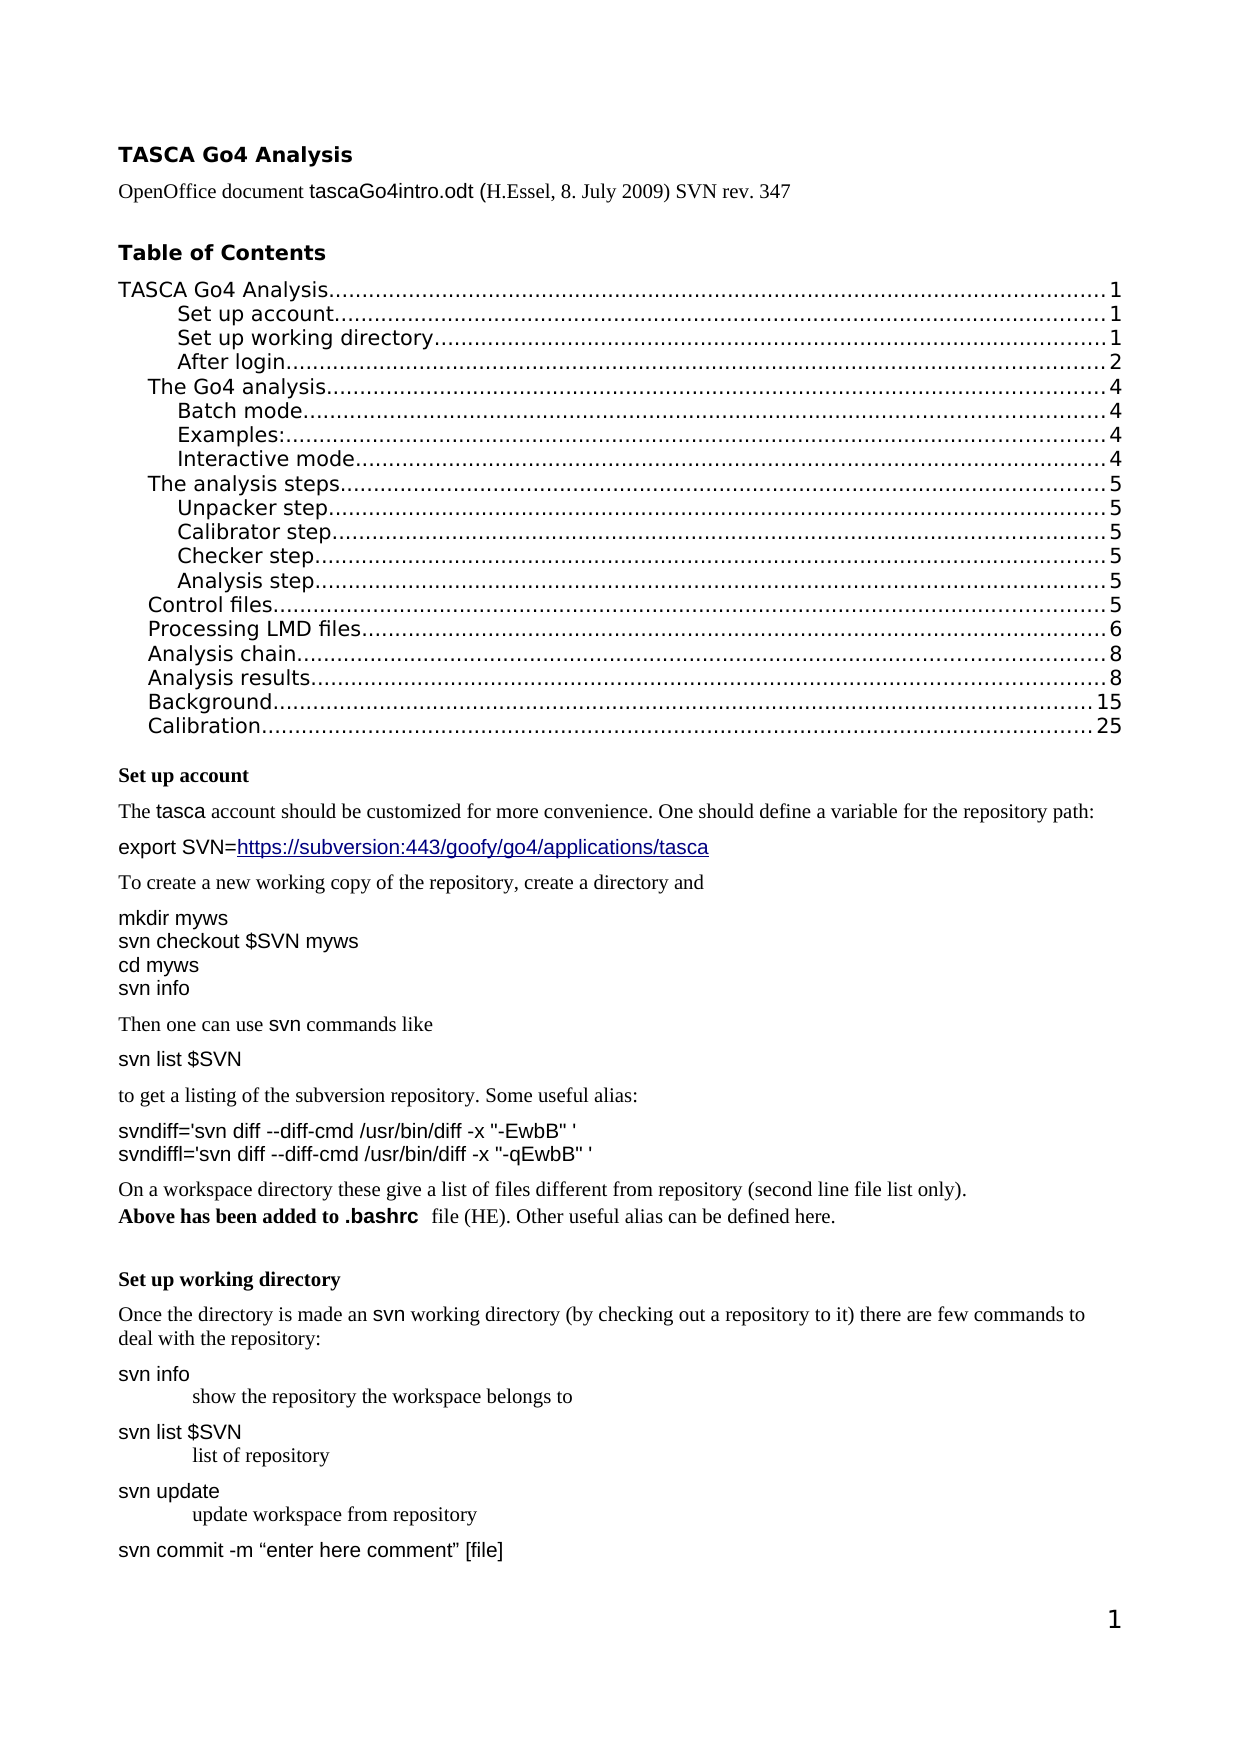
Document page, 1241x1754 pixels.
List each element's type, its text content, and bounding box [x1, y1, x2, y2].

subtitle Table of Contents [118, 241, 1122, 265]
text Background 15 [148, 690, 1122, 714]
text Analysis chain 8 [148, 642, 1122, 666]
text svn commit -m “enter here comment” [file] [118, 1539, 1122, 1562]
text Then one can use svn commands like [118, 1012, 1122, 1036]
text The tasca account should be customized for more convenience. One should define a variable for the repository path: [118, 799, 1122, 823]
text The analysis steps 5 [148, 472, 1122, 496]
text Examples: 4 [177, 423, 1122, 447]
text to get a listing of the subversion repository. Some useful alias: [118, 1084, 1122, 1107]
text On a workspace directory these give a list of files different from repository (second line file list only). Above has been added to .bashrc file (HE). Other useful alias can be defined here. [118, 1178, 1122, 1230]
subtitle TASCA Go4 Analysis [118, 143, 1122, 167]
text svn list $SVN [118, 1048, 1122, 1071]
text Control files 5 [148, 593, 1122, 617]
text Processing LMD files 6 [148, 617, 1122, 642]
subtitle Set up working directory [118, 1267, 1122, 1291]
text svn info show the repository the workspace belongs to [118, 1362, 1122, 1408]
text Set up working directory 1 [177, 326, 1122, 350]
text export SVN=https://subversion:443/goofy/go4/applications/tasca [118, 835, 1122, 858]
text Calibration 25 [148, 714, 1122, 739]
text Interactive mode 4 [177, 447, 1122, 472]
text mkdir myws svn checkout $SVN myws cd myws svn info [118, 907, 1122, 999]
text svndiff='svn diff --diff-cmd /usr/bin/diff -x "-EwbB" ' svndiffl='svn diff --diff-cmd /usr/bin/diff -x "-qEwbB" ' [118, 1119, 1122, 1166]
text Checker step 5 [177, 544, 1122, 569]
text svn list $SVN list of repository [118, 1421, 1122, 1467]
text Calibrator step 5 [177, 520, 1122, 544]
text Set up account 1 [177, 302, 1122, 326]
text Once the directory is made an svn working directory (by checking out a repository to it) there are few commands to deal with the repository: [118, 1303, 1122, 1349]
text Unpacker step 5 [177, 496, 1122, 520]
text Analysis step 5 [177, 569, 1122, 593]
text TASCA Go4 Analysis 1 [118, 278, 1122, 302]
text After login 2 [177, 350, 1122, 375]
subtitle Set up account [118, 764, 1122, 787]
text OpenOffice document tascaGo4intro.odt (H.Essel, 8. July 2009) SVN rev. 347 [118, 180, 1122, 203]
text To create a new working copy of the repository, create a directory and [118, 871, 1122, 894]
text The Go4 analysis 4 [148, 375, 1122, 399]
text svn update update workspace from repository [118, 1480, 1122, 1526]
text Analysis results 8 [148, 666, 1122, 690]
text Batch mode 4 [177, 399, 1122, 423]
